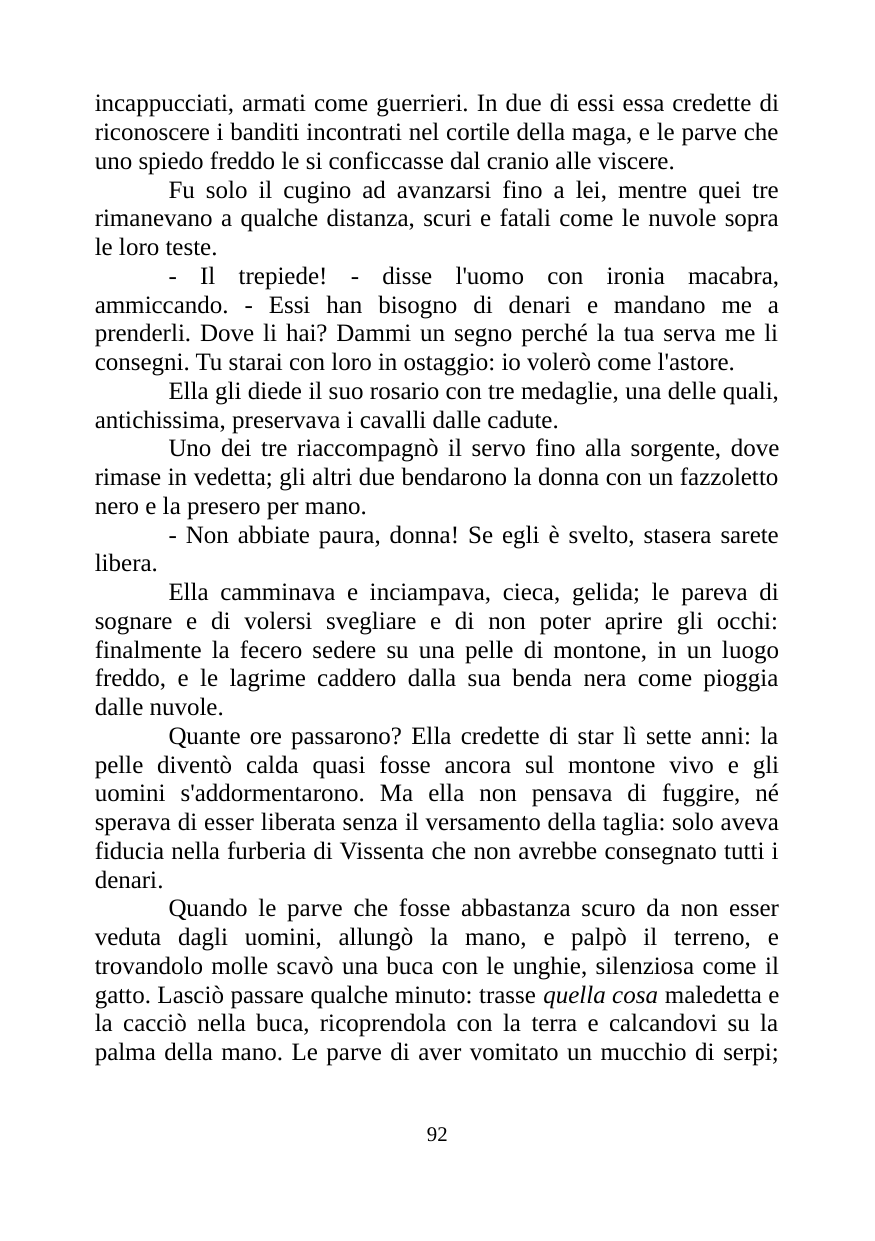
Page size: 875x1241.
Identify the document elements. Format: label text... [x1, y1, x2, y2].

text incappucciati, armati come guerrieri. In due di essi essa credette di riconoscere i banditi incontrati nel cortile della maga, e le parve che uno spiedo freddo le si conficcasse dal cranio alle viscere. [94, 88, 779, 175]
text Uno dei tre riaccompagnò il servo fino alla sorgente, dove rimase in vedetta; gli altri due bendarono la donna con un fazzoletto nero e la presero per mano. [94, 433, 779, 520]
text Quando le parve che fosse abbastanza scuro da non esser veduta dagli uomini, allungò la mano, e palpò il terreno, e trovandolo molle scavò una buca con le unghie, silenziosa come il gatto. Lasciò passare qualche minuto: trasse quella cosa maledetta e la cacciò nella buca, ricoprendola con la terra e calcandovi su la palma della mano. Le parve di aver vomitato un mucchio di serpi; [94, 893, 779, 1066]
text Ella camminava e inciampava, cieca, gelida; le pareva di sognare e di volersi svegliare e di non poter aprire gli occhi: finalmente la fecero sedere su una pelle di montone, in un luogo freddo, e le lagrime caddero dalla sua benda nera come pioggia dalle nuvole. [94, 577, 779, 721]
text Ella gli diede il suo rosario con tre medaglie, una delle quali, antichissima, preservava i cavalli dalle cadute. [94, 376, 779, 433]
text Fu solo il cugino ad avanzarsi fino a lei, mentre quei tre rimanevano a qualche distanza, scuri e fatali come le nuvole sopra le loro teste. [94, 175, 779, 261]
text - Non abbiate paura, donna! Se egli è svelto, stasera sarete libera. [94, 520, 779, 577]
text Quante ore passarono? Ella credette di star lì sette anni: la pelle diventò calda quasi fosse ancora sul montone vivo e gli uomini s'addormentarono. Ma ella non pensava di fuggire, né sperava di esser liberata senza il versamento della taglia: solo aveva fiducia nella furberia di Vissenta che non avrebbe consegnato tutti i denari. [94, 721, 779, 893]
text - Il trepiede! - disse l'uomo con ironia macabra, ammiccando. - Essi han bisogno di denari e mandano me a prenderli. Dove li hai? Dammi un segno perché la tua serva me li consegni. Tu starai con loro in ostaggio: io volerò come l'astore. [94, 261, 779, 376]
